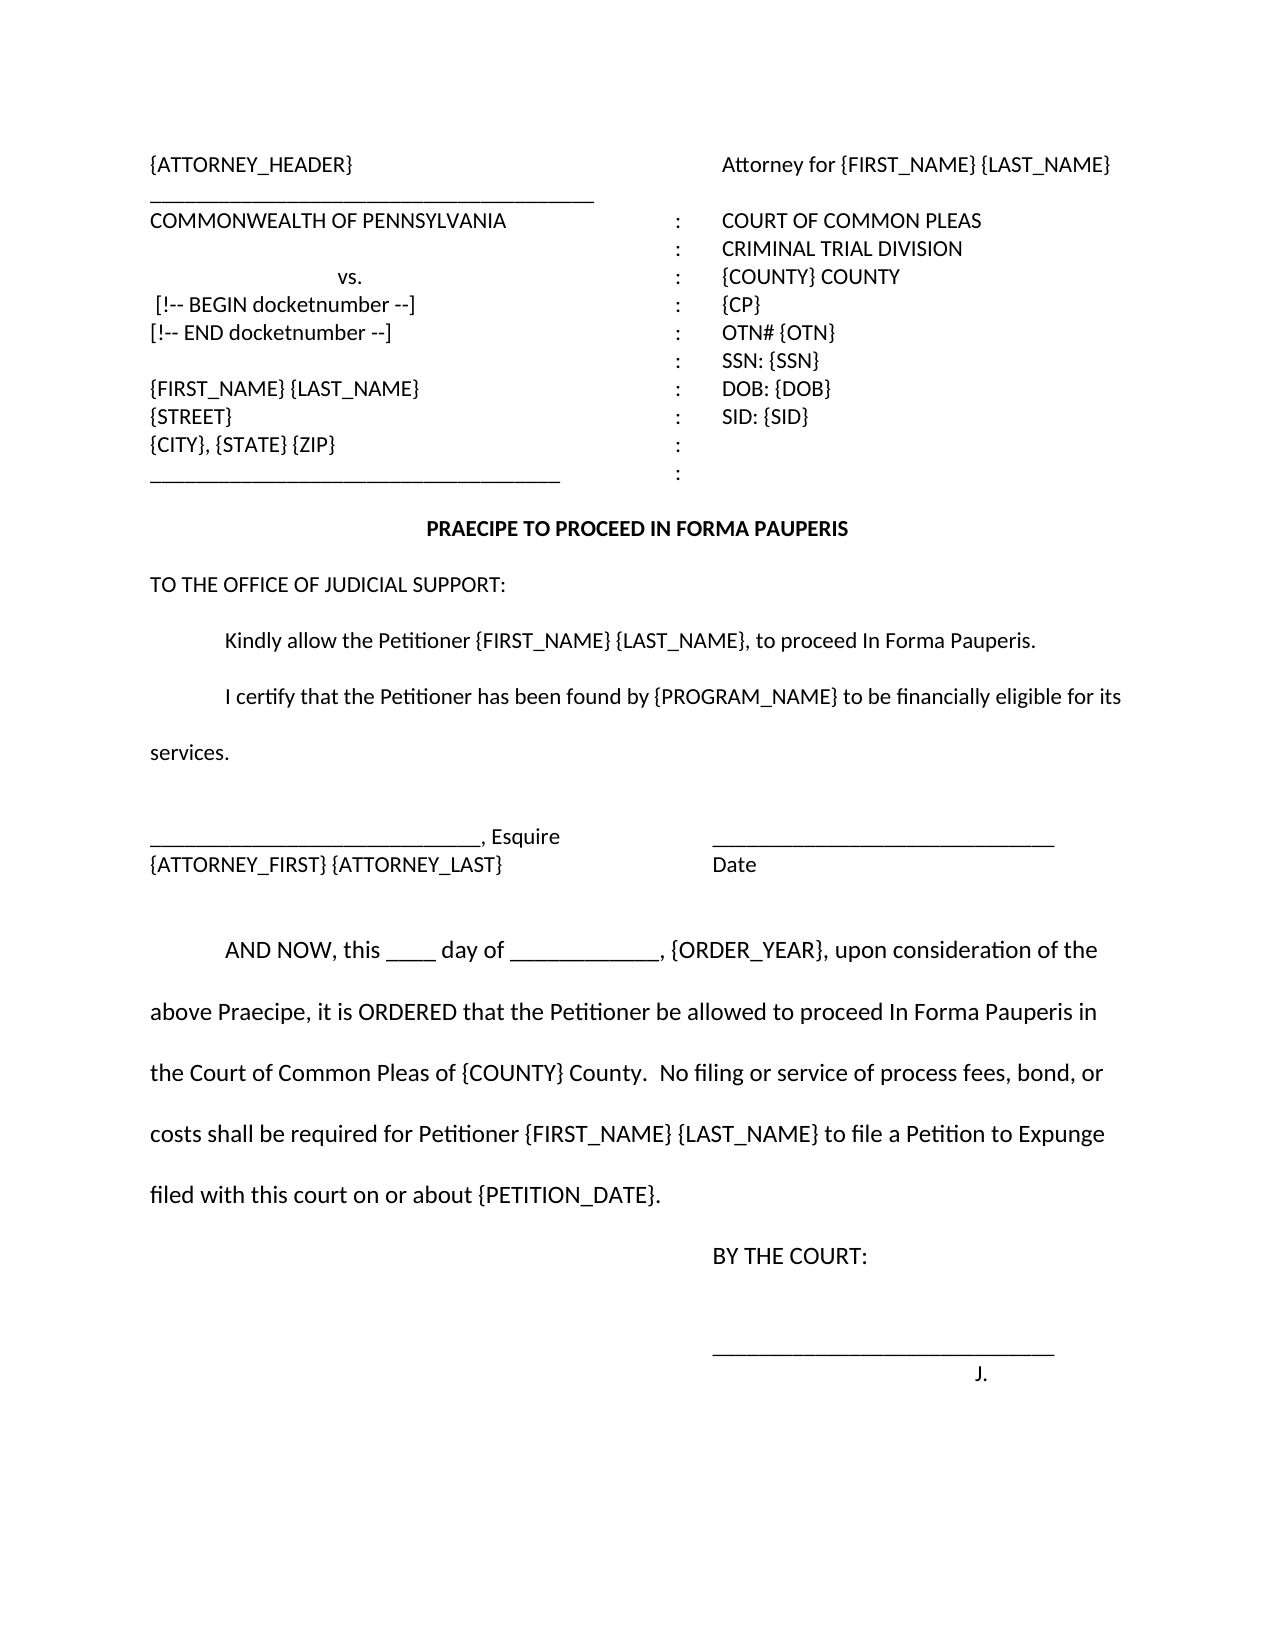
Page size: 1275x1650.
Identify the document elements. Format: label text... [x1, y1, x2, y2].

text J. [900, 1359, 1125, 1387]
text I certify that the Petitioner has been found by {PROGRAM_NAME} to be financially eligible for its services. [150, 682, 1125, 766]
text [!-- END docketnumber --] : OTN# {OTN} [150, 318, 1125, 346]
text {ATTORNEY_FIRST} {ATTORNEY_LAST} Date [150, 851, 1125, 878]
text {STREET} : SID: {SID} [150, 402, 1125, 430]
text PRAECIPE TO PROCEED IN FORMA PAUPERIS [150, 514, 1125, 542]
text ____________________________________ : [150, 458, 1125, 486]
text {ATTORNEY_HEADER} Attorney for {FIRST_NAME} {LAST_NAME} [150, 150, 1125, 178]
text Kindly allow the Petitioner {FIRST_NAME} {LAST_NAME}, to proceed In Forma Pauperis. [150, 626, 1125, 654]
text BY THE COURT: [150, 1240, 1087, 1270]
text AND NOW, this ____ day of ____________, {ORDER_YEAR}, upon consideration of the above Praecipe, it is ORDERED that the Petitioner be allowed to proceed In Forma Pauperis in the Court of Common Pleas of {COUNTY} County. No filing or service of process fees, bond, or costs shall be required for Petitioner {FIRST_NAME} {LAST_NAME} to file a Petition to Expunge filed with this court on or about {PETITION_DATE}. [150, 934, 1125, 1209]
text {CITY}, {STATE} {ZIP} : [150, 430, 1125, 458]
text vs. : {COUNTY} COUNTY [150, 262, 1125, 290]
text TO THE OFFICE OF JUDICIAL SUPPORT: [150, 570, 1087, 598]
text _____________________________, Esquire ______________________________ [150, 822, 1125, 851]
text {FIRST_NAME} {LAST_NAME} : DOB: {DOB} [150, 374, 1125, 402]
text [!-- BEGIN docketnumber --] : {CP} [150, 290, 1125, 318]
text COMMONWEALTH OF PENNSYLVANIA : COURT OF COMMON PLEAS [150, 206, 1125, 234]
text ______________________________ [150, 1331, 1087, 1359]
text : SSN: {SSN} [150, 346, 1125, 374]
text : CRIMINAL TRIAL DIVISION [150, 234, 1125, 262]
text _______________________________________ [150, 178, 1125, 206]
